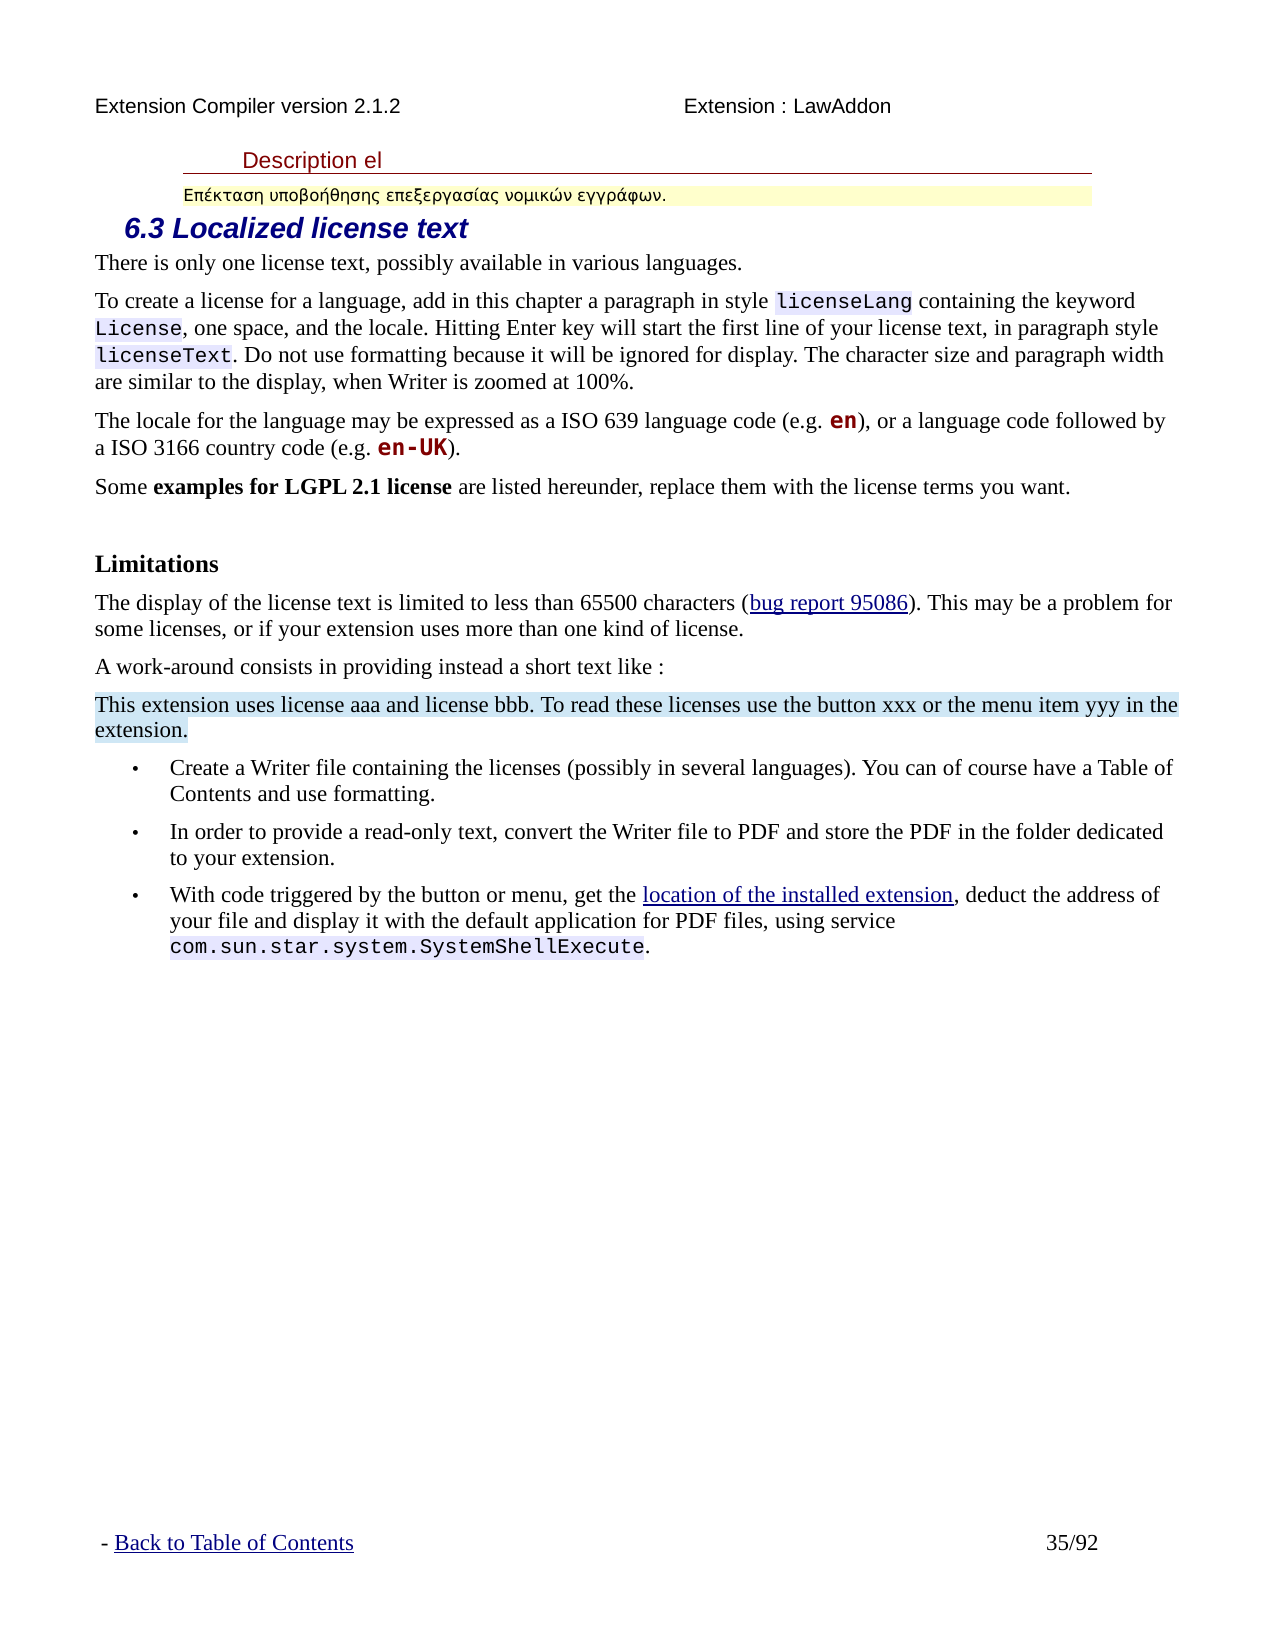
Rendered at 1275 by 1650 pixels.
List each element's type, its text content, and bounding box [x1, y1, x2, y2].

text The locale for the language may be expressed as a ISO 639 language code (e.g. en), or a language code followed by a ISO 3166 country code (e.g. en-UK). [94, 407, 1181, 461]
text Description el [183, 147, 1092, 173]
list In order to provide a read-only text, convert the Writer file to PDF and store the PDF in the folder dedicated to your extension. [132, 819, 1181, 870]
text To create a license for a language, add in this chapter a paragraph in style licenseLang containing the keyword License, one space, and the locale. Hitting Enter key will start the first line of your license text, in paragraph style licenseText. Do not use formatting because it will be ignored for display. The character size and paragraph width are similar to the display, when Writer is zoomed at 100%. [94, 288, 1181, 395]
text Επέκταση υποβοήθησης επεξεργασίας νομικών εγγράφων. [183, 186, 1092, 206]
text Some examples for LGPL 2.1 license are listed hereunder, replace them with the license terms you want. [94, 474, 1181, 499]
text Limitations [94, 550, 1181, 578]
list With code triggered by the button or menu, get the location of the installed extension, deduct the address of your file and display it with the default application for PDF files, using service com.sun.star.system.SystemShellExecute. [132, 882, 1181, 960]
text A work-around consists in providing instead a short text like : [94, 654, 1181, 679]
list Create a Writer file containing the licenses (possibly in several languages). You can of course have a Table of Contents and use formatting. [132, 755, 1181, 806]
text There is only one license text, possibly available in various languages. [94, 250, 1181, 276]
subtitle Localized license text [124, 212, 1181, 244]
text The display of the license text is limited to less than 65500 characters (bug report 95086). This may be a problem for some licenses, or if your extension uses more than one kind of license. [94, 590, 1181, 641]
text This extension uses license aaa and license bbb. To read these licenses use the button xxx or the menu item yyy in the extension. [94, 692, 1181, 743]
